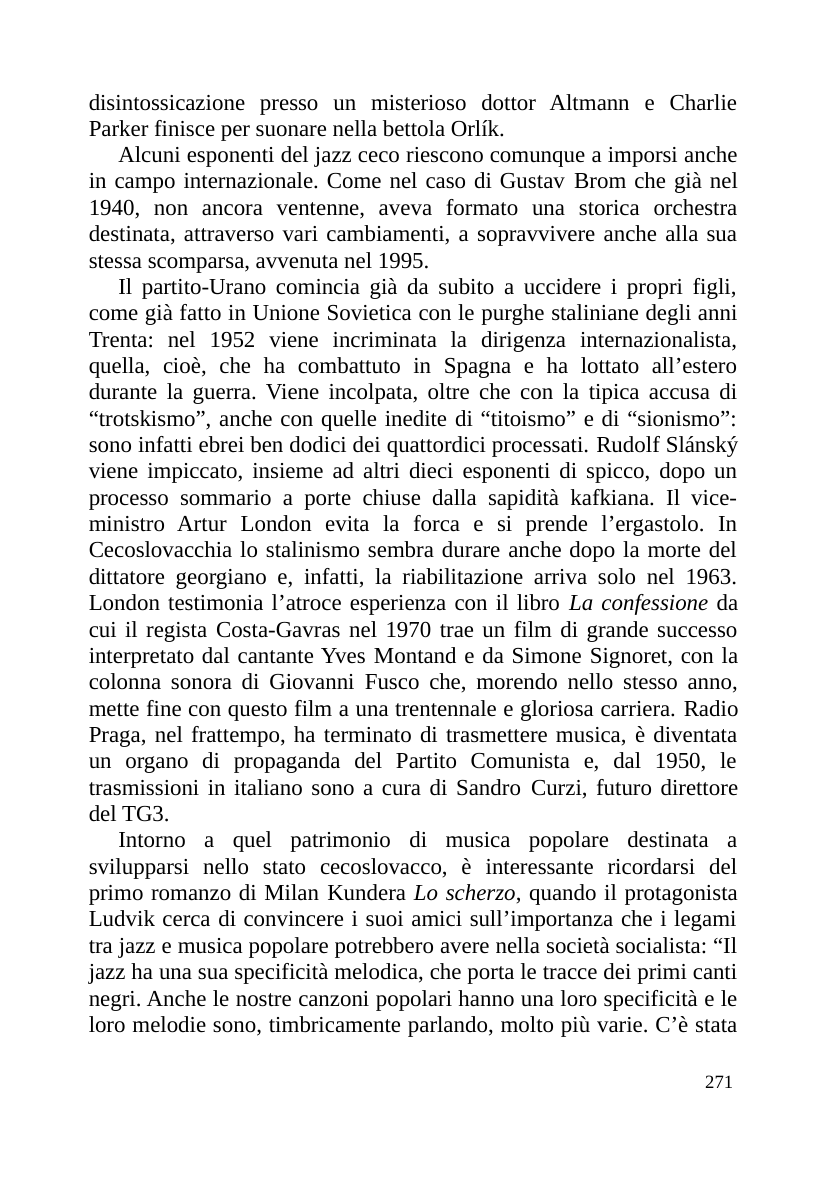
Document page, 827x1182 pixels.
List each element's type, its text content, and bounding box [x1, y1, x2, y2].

text Il partito-Urano comincia già da subito a uccidere i propri figli, come già fatto in Unione Sovietica con le purghe staliniane degli anni Trenta: nel 1952 viene incriminata la dirigenza internazionalista, quella, cioè, che ha combattuto in Spagna e ha lottato all’estero durante la guerra. Viene incolpata, oltre che con la tipica accusa di “trotskismo”, anche con quelle inedite di “titoismo” e di “sionismo”: sono infatti ebrei ben dodici dei quattordici processati. Rudolf Slánský viene impiccato, insieme ad altri dieci esponenti di spicco, dopo un processo sommario a porte chiuse dalla sapidità kafkiana. Il vice-ministro Artur London evita la forca e si prende l’ergastolo. In Cecoslovacchia lo stalinismo sembra durare anche dopo la morte del dittatore georgiano e, infatti, la riabilitazione arriva solo nel 1963. London testimonia l’atroce esperienza con il libro La confessione da cui il regista Costa-Gavras nel 1970 trae un film di grande successo interpretato dal cantante Yves Montand e da Simone Signoret, con la colonna sonora di Giovanni Fusco che, morendo nello stesso anno, mette fine con questo film a una trentennale e gloriosa carriera. Radio Praga, nel frattempo, ha terminato di trasmettere musica, è diventata un organo di propaganda del Partito Comunista e, dal 1950, le trasmissioni in italiano sono a cura di Sandro Curzi, futuro direttore del TG3. [88, 273, 738, 826]
text Intorno a quel patrimonio di musica popolare destinata a svilupparsi nello stato cecoslovacco, è interessante ricordarsi del primo romanzo di Milan Kundera Lo scherzo, quando il protagonista Ludvik cerca di convincere i suoi amici sull’importanza che i legami tra jazz e musica popolare potrebbero avere nella società socialista: “Il jazz ha una sua specificità melodica, che porta le tracce dei primi canti negri. Anche le nostre canzoni popolari hanno una loro specificità e le loro melodie sono, timbricamente parlando, molto più varie. C’è stata [88, 826, 738, 1037]
text Alcuni esponenti del jazz ceco riescono comunque a imporsi anche in campo internazionale. Come nel caso di Gustav Brom che già nel 1940, non ancora ventenne, aveva formato una storica orchestra destinata, attraverso vari cambiamenti, a sopravvivere anche alla sua stessa scomparsa, avvenuta nel 1995. [88, 141, 738, 273]
text disintossicazione presso un misterioso dottor Altmann e Charlie Parker finisce per suonare nella bettola Orlík. [88, 88, 738, 141]
